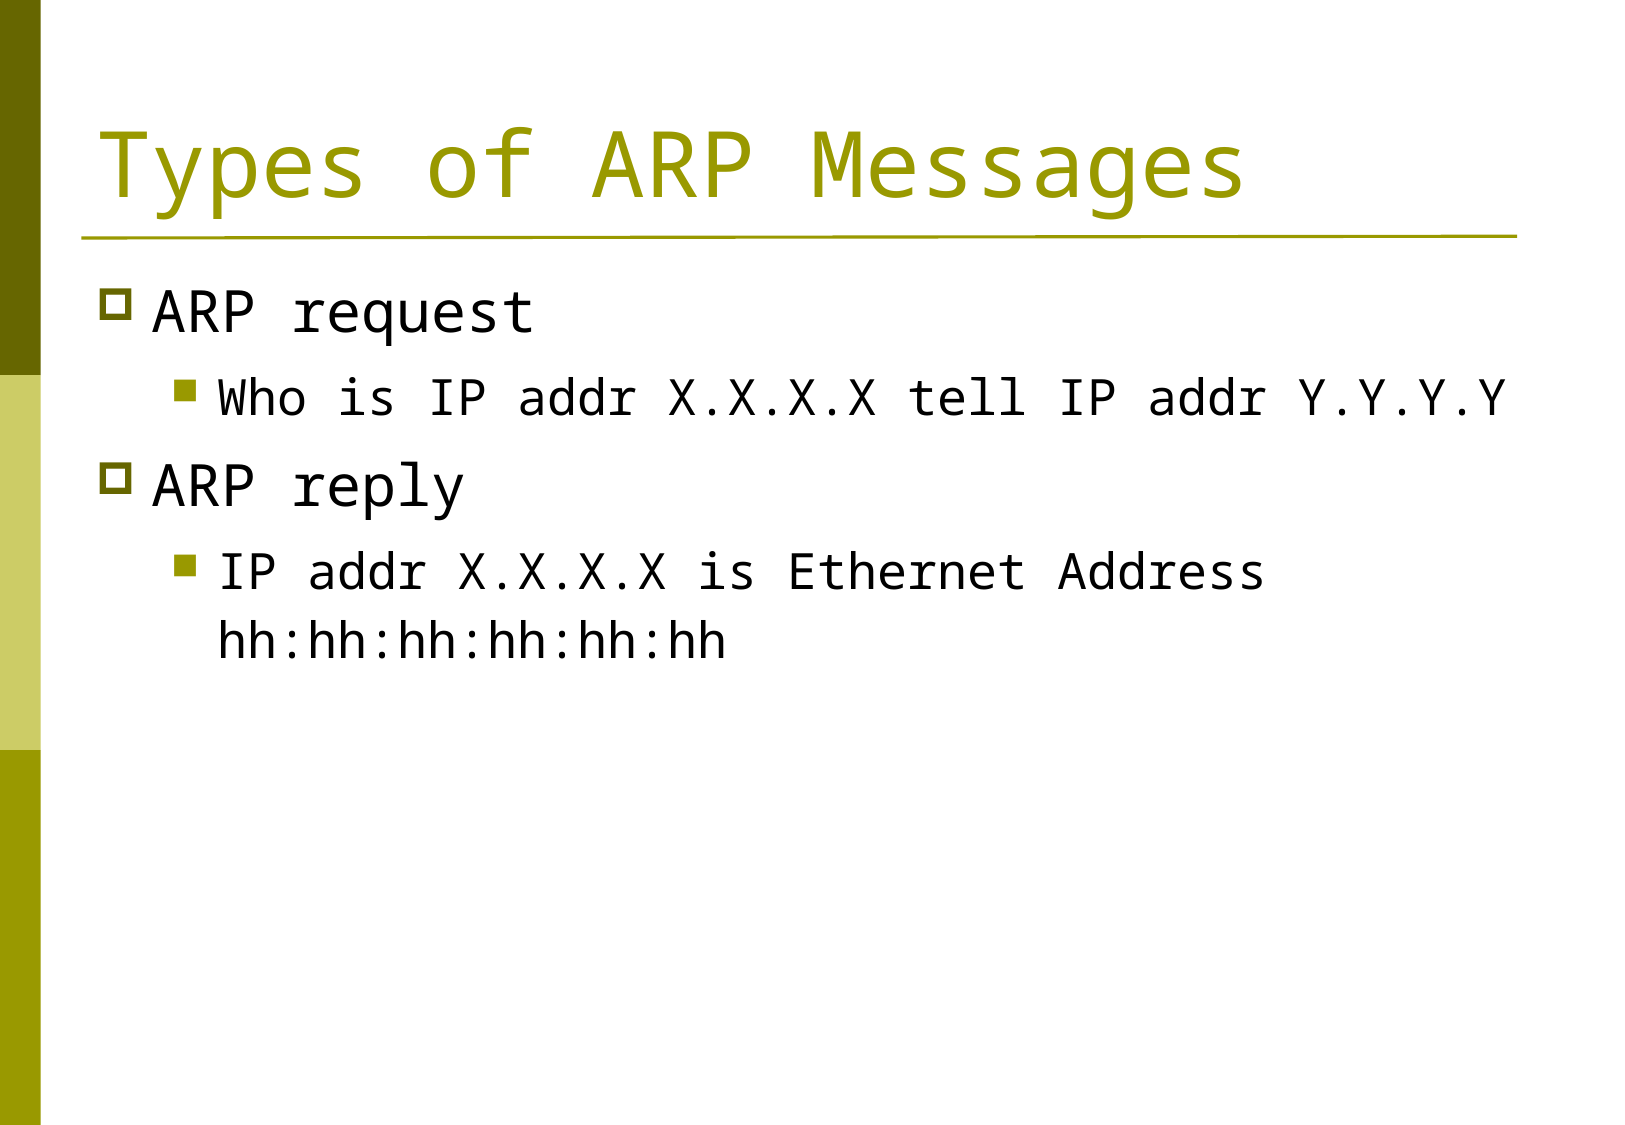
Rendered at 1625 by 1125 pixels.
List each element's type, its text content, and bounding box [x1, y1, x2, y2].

title Types of ARP Messages [81, 45, 1544, 233]
list ARP request Who is IP addr X.X.X.X tell IP addr Y.Y.Y.Y ARP reply IP addr X.X.X.X is Ethernet Address hh:hh:hh:hh:hh:hh [81, 262, 1544, 1006]
